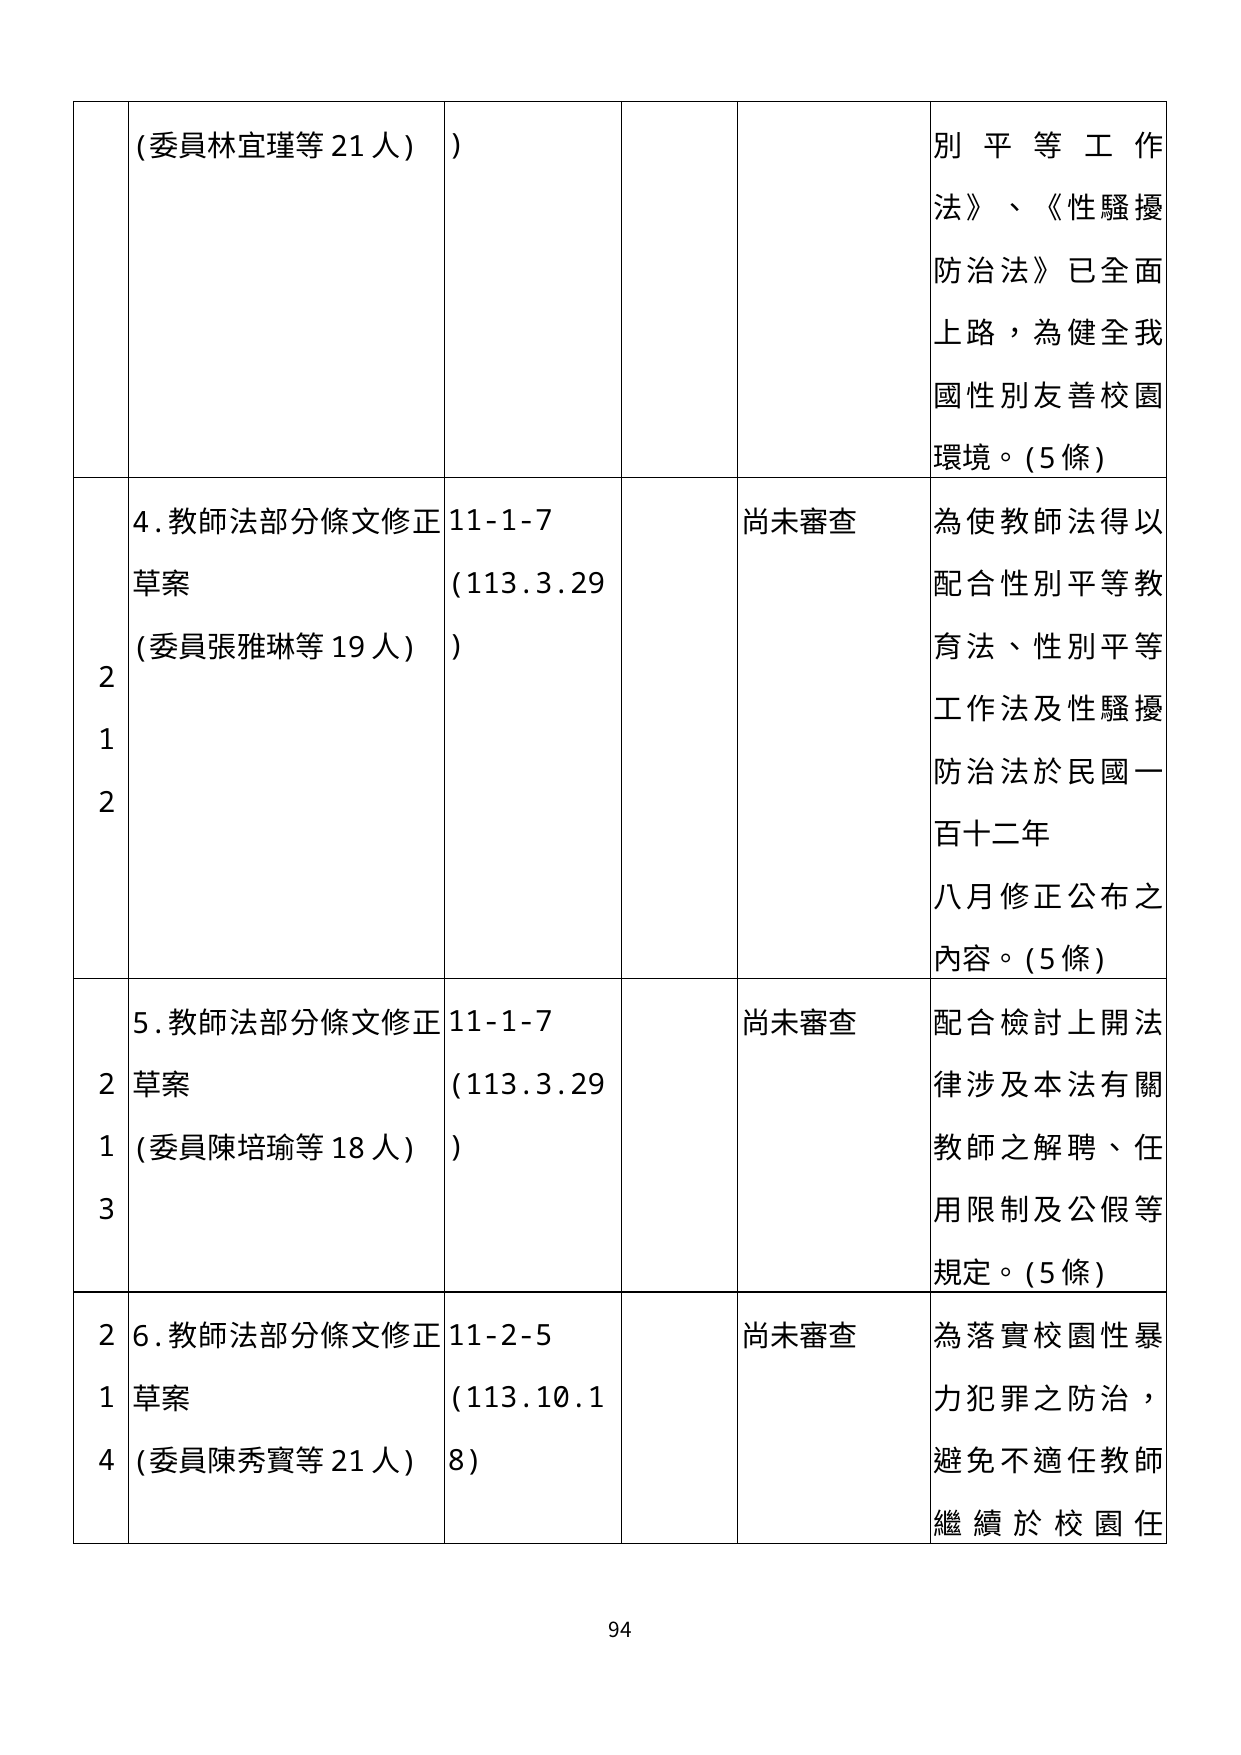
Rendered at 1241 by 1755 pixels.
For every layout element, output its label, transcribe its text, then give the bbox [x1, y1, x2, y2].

table_cell 尚未審查 [738, 1293, 930, 1542]
table_cell 6.教師法部分條文修正草案 (委員陳秀寳等21人) [129, 1293, 444, 1542]
table_cell [622, 102, 737, 477]
table_cell 尚未審查 [738, 979, 930, 1291]
table_cell 5.教師法部分條文修正草案 (委員陳培瑜等18人) [129, 979, 444, 1291]
table_cell 11-1-7 (113.3.29) [445, 979, 621, 1291]
table_cell 11-2-5 (113.10.18) [445, 1293, 621, 1542]
table_cell 4.教師法部分條文修正草案 (委員張雅琳等19人) [129, 478, 444, 978]
table_cell [622, 1293, 737, 1542]
table_cell [74, 102, 128, 477]
table_cell 尚未審查 [738, 478, 930, 978]
table_cell 配合檢討上開法律涉及本法有關教師之解聘、任用限制及公假等規定。(5條) [931, 979, 1166, 1291]
table_cell ) [445, 102, 621, 477]
table_cell [74, 979, 128, 1291]
table_cell 11-1-7 (113.3.29) [445, 478, 621, 978]
table_cell 別平等工作法》、《性騷擾防治法》已全面上路，為健全我國性別友善校園環境。(5條) [931, 102, 1166, 477]
table_cell [74, 1293, 128, 1542]
table_cell [738, 102, 930, 477]
table_cell 為使教師法得以配合性別平等教育法、性別平等工作法及性騷擾防治法於民國一百十二年 八月修正公布之內容。(5條) [931, 478, 1166, 978]
table_cell (委員林宜瑾等21人) [129, 102, 444, 477]
table_cell 為落實校園性暴力犯罪之防治，避免不適任教師繼續於校園任 [931, 1293, 1166, 1542]
table_cell [74, 478, 128, 978]
table_cell [622, 979, 737, 1291]
table_cell [622, 478, 737, 978]
